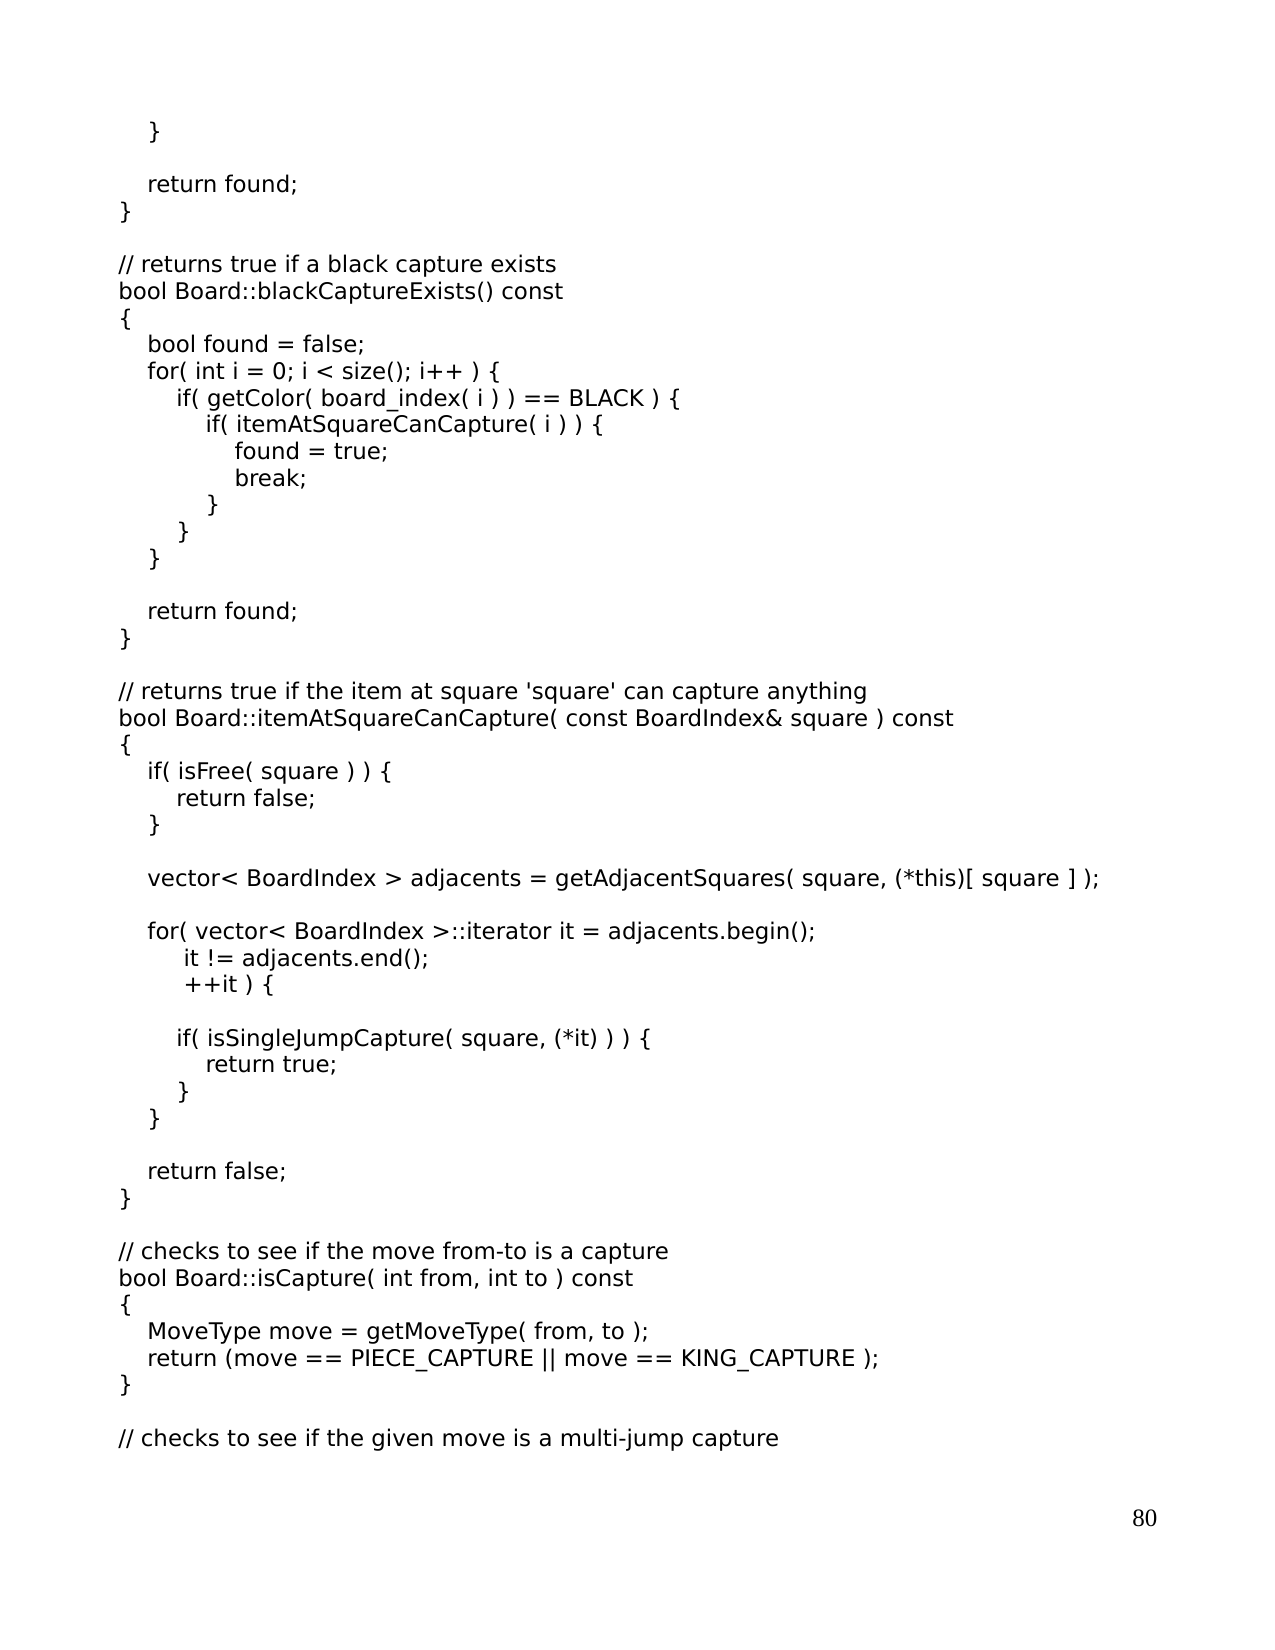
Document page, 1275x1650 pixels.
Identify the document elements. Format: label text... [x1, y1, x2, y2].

text } [118, 518, 1157, 545]
text } [118, 811, 1157, 838]
text if( isSingleJumpCapture( square, (*it) ) ) { [118, 1025, 1157, 1051]
text // checks to see if the given move is a multi-jump capture [118, 1425, 1157, 1451]
text break; [118, 465, 1157, 491]
text for( int i = 0; i < size(); i++ ) { [118, 358, 1157, 385]
text } [118, 545, 1157, 571]
text found = true; [118, 438, 1157, 465]
text { [118, 731, 1157, 758]
text { [118, 305, 1157, 331]
text { [118, 1291, 1157, 1318]
text vector< BoardIndex > adjacents = getAdjacentSquares( square, (*this)[ square ] ); [118, 865, 1157, 891]
text // returns true if a black capture exists [118, 251, 1157, 278]
text // returns true if the item at square 'square' can capture anything [118, 678, 1157, 705]
text } [118, 491, 1157, 518]
text if( isFree( square ) ) { [118, 758, 1157, 785]
text return (move == PIECE_CAPTURE || move == KING_CAPTURE ); [118, 1345, 1157, 1371]
text return found; [118, 171, 1157, 198]
text if( itemAtSquareCanCapture( i ) ) { [118, 411, 1157, 438]
text } [118, 1371, 1157, 1398]
text bool Board::isCapture( int from, int to ) const [118, 1265, 1157, 1291]
text bool found = false; [118, 331, 1157, 358]
text bool Board::itemAtSquareCanCapture( const BoardIndex& square ) const [118, 705, 1157, 731]
text return found; [118, 598, 1157, 625]
text return true; [118, 1051, 1157, 1078]
text if( getColor( board_index( i ) ) == BLACK ) { [118, 385, 1157, 411]
text it != adjacents.end(); [118, 945, 1157, 971]
text } [118, 198, 1157, 225]
text } [118, 1078, 1157, 1105]
text MoveType move = getMoveType( from, to ); [118, 1318, 1157, 1345]
text } [118, 625, 1157, 651]
text } [118, 118, 1157, 145]
text return false; [118, 785, 1157, 811]
text ++it ) { [118, 971, 1157, 998]
text for( vector< BoardIndex >::iterator it = adjacents.begin(); [118, 918, 1157, 945]
text } [118, 1105, 1157, 1131]
text return false; [118, 1158, 1157, 1185]
text bool Board::blackCaptureExists() const [118, 278, 1157, 305]
text } [118, 1185, 1157, 1211]
text // checks to see if the move from-to is a capture [118, 1238, 1157, 1265]
